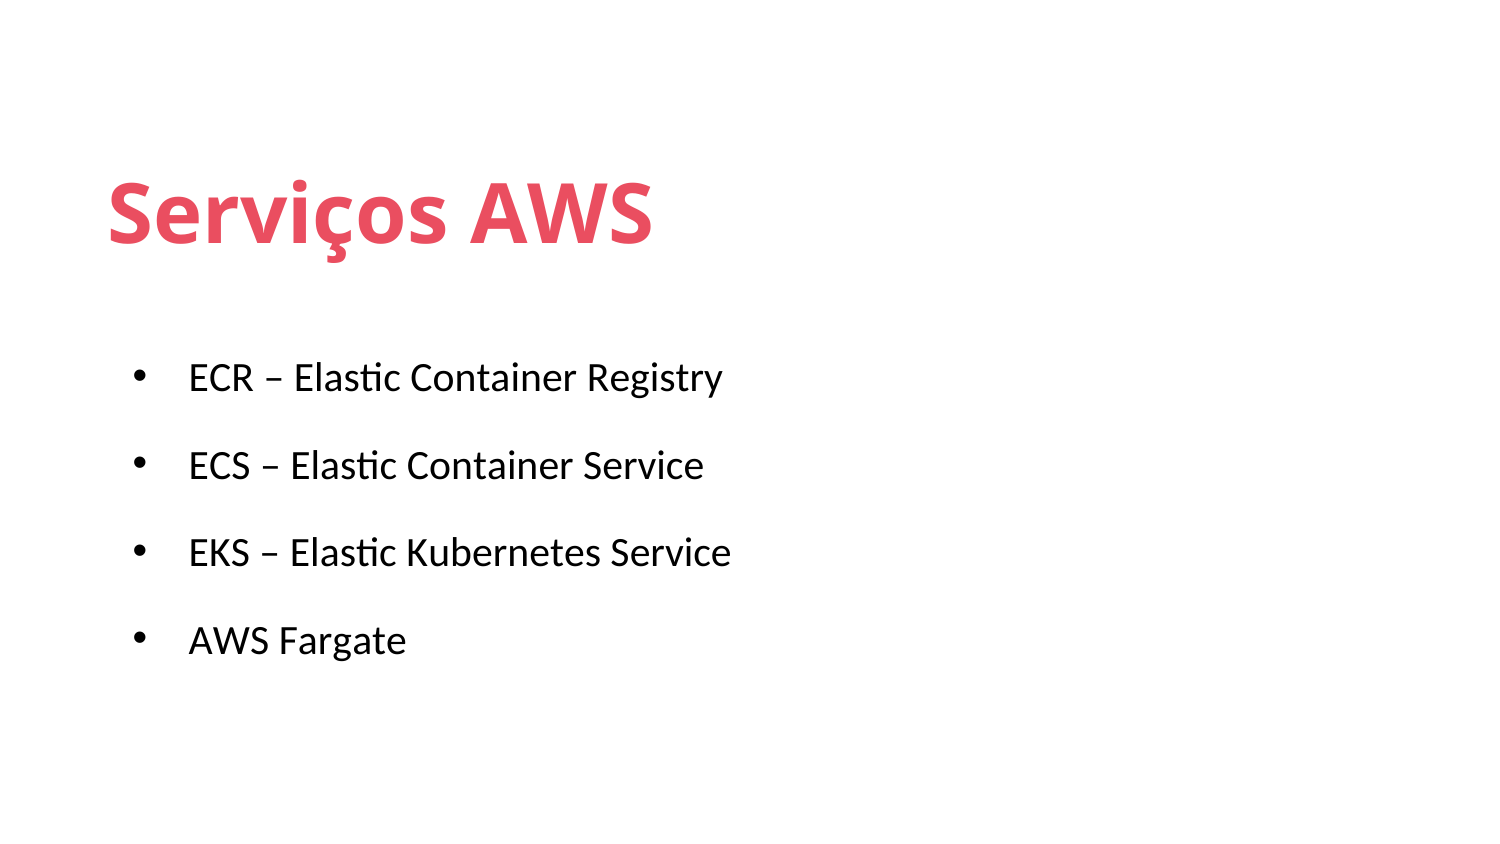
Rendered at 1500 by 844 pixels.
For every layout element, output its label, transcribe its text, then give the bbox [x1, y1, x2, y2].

text_box [92, 309, 1213, 716]
text_box Serviços AWS [92, 128, 1403, 277]
text_box ECR – Elastic Container Registry ECS – Elastic Container Service EKS – Elastic Kubernetes Service AWS Fargate [117, 334, 1238, 741]
